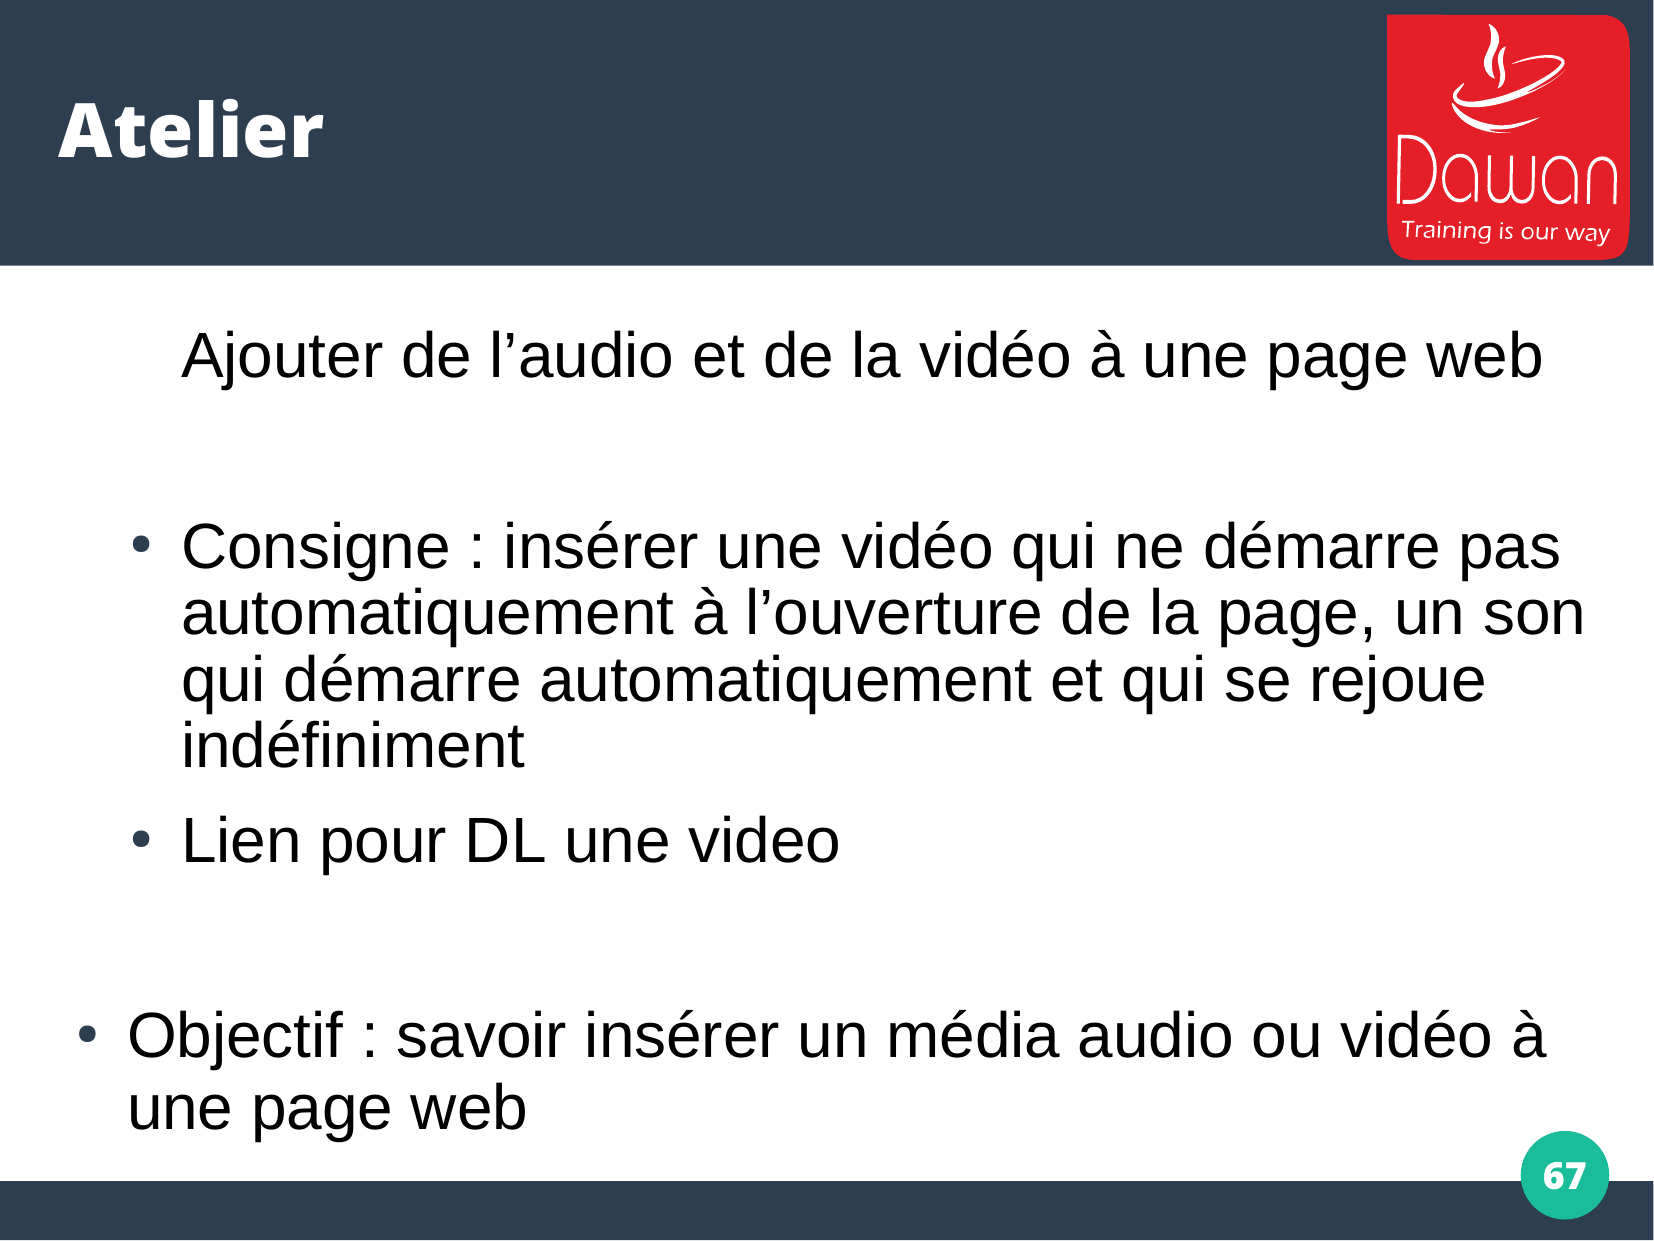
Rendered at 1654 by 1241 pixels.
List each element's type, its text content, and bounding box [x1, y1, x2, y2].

picture [1387, 14, 1630, 260]
list Ajouter de l’audio et de la vidéo à une page web Consigne : insérer une vidéo qui ne démarre pas automatiquement à l’ouverture de la page, un son qui démarre automatiquement et qui se rejoue indéfiniment Lien pour DL une video Objectif : savoir insérer un média audio ou vidéo à une page web [59, 324, 1595, 1152]
title Atelier [59, 49, 1387, 207]
